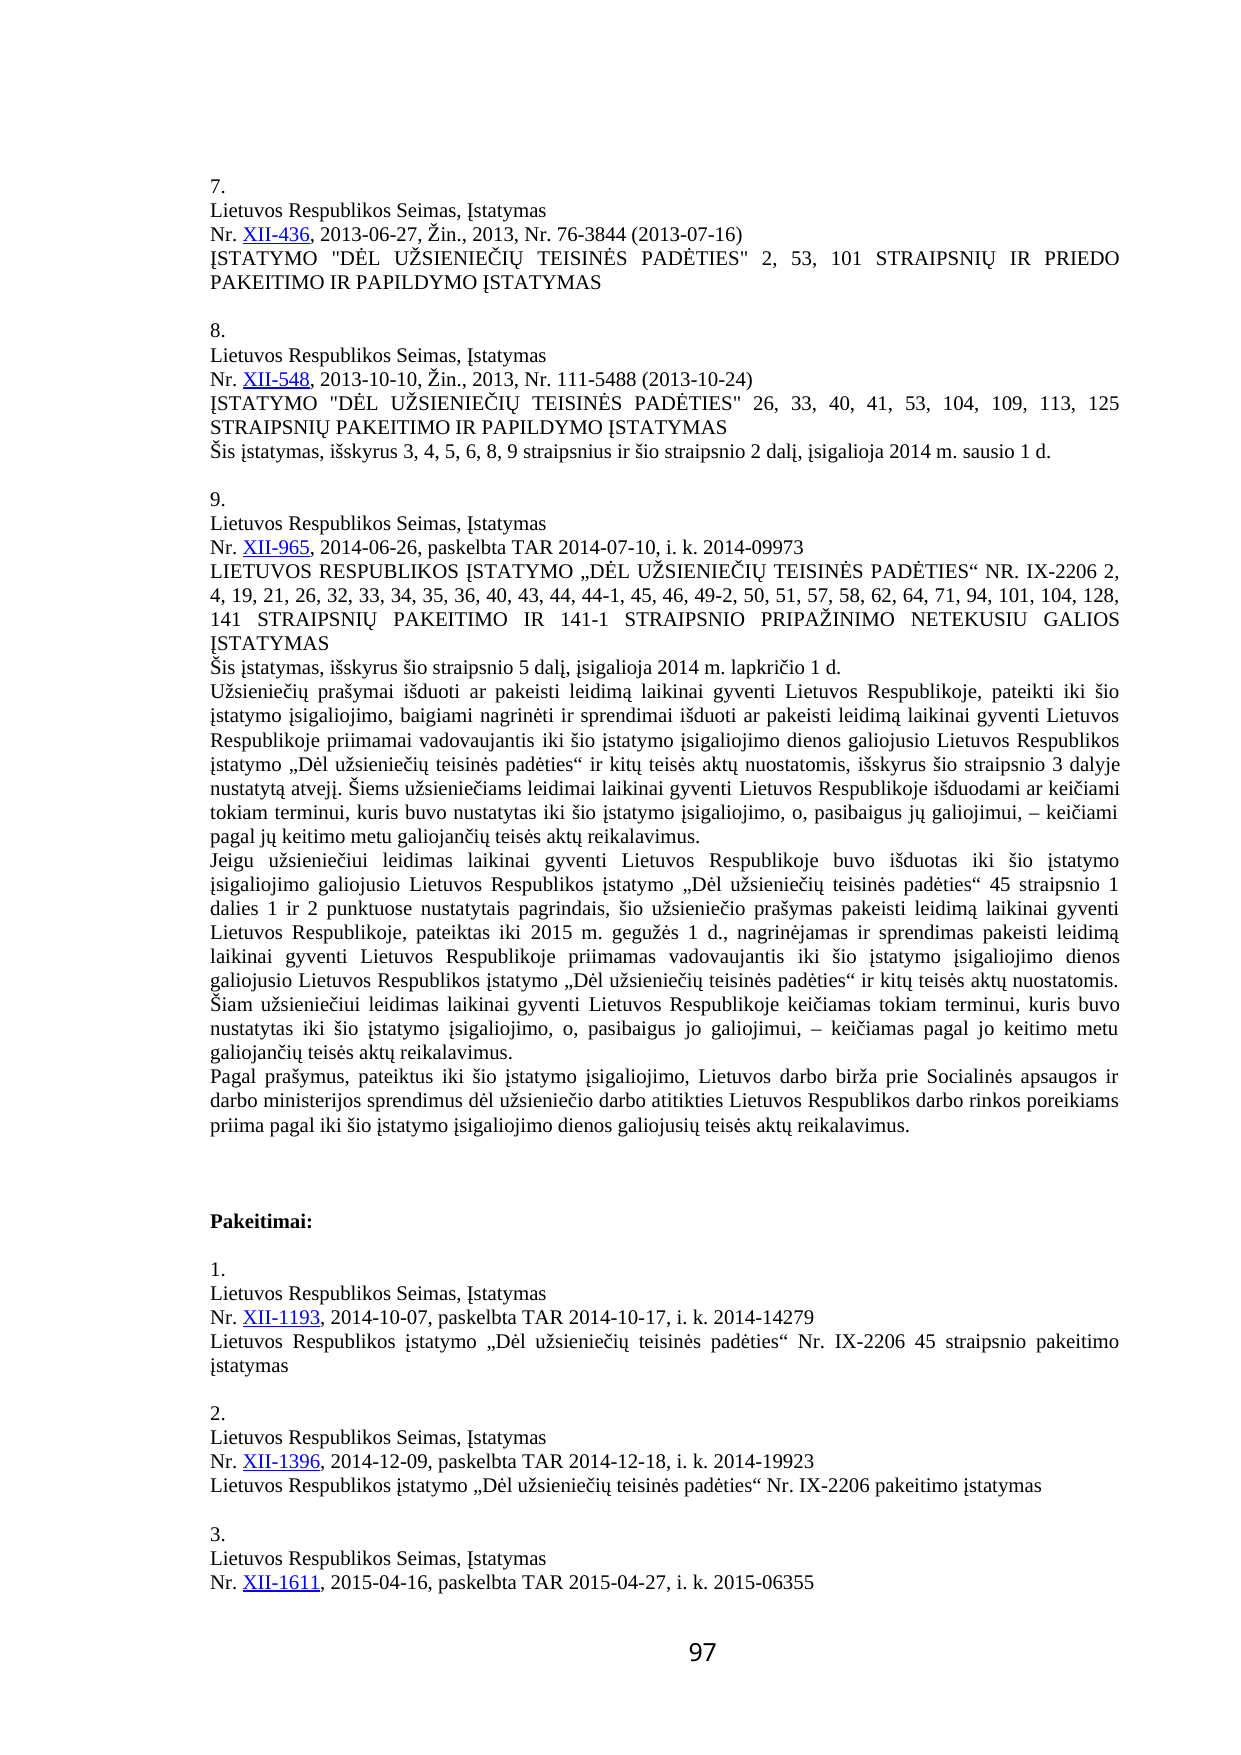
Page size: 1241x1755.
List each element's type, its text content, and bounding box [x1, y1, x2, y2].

text Lietuvos Respublikos įstatymo „Dėl užsieniečių teisinės padėties“ Nr. IX-2206 45 straipsnio pakeitimo įstatymas [210, 1329, 1120, 1377]
text Nr. XII-436, 2013-06-27, Žin., 2013, Nr. 76-3844 (2013-07-16) [210, 222, 1120, 246]
text ĮSTATYMO "DĖL UŽSIENIEČIŲ TEISINĖS PADĖTIES" 2, 53, 101 STRAIPSNIŲ IR PRIEDO PAKEITIMO IR PAPILDYMO ĮSTATYMAS [210, 246, 1120, 294]
text Lietuvos Respublikos Seimas, Įstatymas [210, 511, 1120, 535]
text Jeigu užsieniečiui leidimas laikinai gyventi Lietuvos Respublikoje buvo išduotas iki šio įstatymo įsigaliojimo galiojusio Lietuvos Respublikos įstatymo „Dėl užsieniečių teisinės padėties“ 45 straipsnio 1 dalies 1 ir 2 punktuose nustatytais pagrindais, šio užsieniečio prašymas pakeisti leidimą laikinai gyventi Lietuvos Respublikoje, pateiktas iki 2015 m. gegužės 1 d., nagrinėjamas ir sprendimas pakeisti leidimą laikinai gyventi Lietuvos Respublikoje priimamas vadovaujantis iki šio įstatymo įsigaliojimo dienos galiojusio Lietuvos Respublikos įstatymo „Dėl užsieniečių teisinės padėties“ ir kitų teisės aktų nuostatomis. Šiam užsieniečiui leidimas laikinai gyventi Lietuvos Respublikoje keičiamas tokiam terminui, kuris buvo nustatytas iki šio įstatymo įsigaliojimo, o, pasibaigus jo galiojimui, – keičiamas pagal jo keitimo metu galiojančių teisės aktų reikalavimus. [210, 848, 1120, 1064]
text 1. [210, 1257, 1120, 1281]
text Šis įstatymas, išskyrus šio straipsnio 5 dalį, įsigalioja 2014 m. lapkričio 1 d. [210, 655, 1120, 679]
text Nr. XII-1611, 2015-04-16, paskelbta TAR 2015-04-27, i. k. 2015-06355 [210, 1570, 1120, 1594]
text Nr. XII-548, 2013-10-10, Žin., 2013, Nr. 111-5488 (2013-10-24) [210, 367, 1120, 391]
text Nr. XII-1193, 2014-10-07, paskelbta TAR 2014-10-17, i. k. 2014-14279 [210, 1305, 1120, 1329]
text Lietuvos Respublikos Seimas, Įstatymas [210, 1425, 1120, 1449]
text 8. [210, 318, 1120, 342]
text Lietuvos Respublikos Seimas, Įstatymas [210, 1281, 1120, 1305]
text Lietuvos Respublikos Seimas, Įstatymas [210, 1546, 1120, 1570]
text Užsieniečių prašymai išduoti ar pakeisti leidimą laikinai gyventi Lietuvos Respublikoje, pateikti iki šio įstatymo įsigaliojimo, baigiami nagrinėti ir sprendimai išduoti ar pakeisti leidimą laikinai gyventi Lietuvos Respublikoje priimamai vadovaujantis iki šio įstatymo įsigaliojimo dienos galiojusio Lietuvos Respublikos įstatymo „Dėl užsieniečių teisinės padėties“ ir kitų teisės aktų nuostatomis, išskyrus šio straipsnio 3 dalyje nustatytą atvejį. Šiems užsieniečiams leidimai laikinai gyventi Lietuvos Respublikoje išduodami ar keičiami tokiam terminui, kuris buvo nustatytas iki šio įstatymo įsigaliojimo, o, pasibaigus jų galiojimui, – keičiami pagal jų keitimo metu galiojančių teisės aktų reikalavimus. [210, 679, 1120, 848]
text 7. [210, 174, 1120, 198]
text 9. [210, 487, 1120, 511]
text Lietuvos Respublikos Seimas, Įstatymas [210, 198, 1120, 222]
text 3. [210, 1522, 1120, 1546]
text ĮSTATYMO "DĖL UŽSIENIEČIŲ TEISINĖS PADĖTIES" 26, 33, 40, 41, 53, 104, 109, 113, 125 STRAIPSNIŲ PAKEITIMO IR PAPILDYMO ĮSTATYMAS [210, 391, 1120, 439]
text Šis įstatymas, išskyrus 3, 4, 5, 6, 8, 9 straipsnius ir šio straipsnio 2 dalį, įsigalioja 2014 m. sausio 1 d. [210, 439, 1120, 463]
text Pakeitimai: [210, 1209, 1120, 1233]
text Nr. XII-965, 2014-06-26, paskelbta TAR 2014-07-10, i. k. 2014-09973 [210, 535, 1120, 559]
text 2. [210, 1401, 1120, 1425]
text Pagal prašymus, pateiktus iki šio įstatymo įsigaliojimo, Lietuvos darbo birža prie Socialinės apsaugos ir darbo ministerijos sprendimus dėl užsieniečio darbo atitikties Lietuvos Respublikos darbo rinkos poreikiams priima pagal iki šio įstatymo įsigaliojimo dienos galiojusių teisės aktų reikalavimus. [210, 1064, 1120, 1137]
text Lietuvos Respublikos įstatymo „Dėl užsieniečių teisinės padėties“ Nr. IX-2206 pakeitimo įstatymas [210, 1473, 1120, 1497]
text Lietuvos Respublikos Seimas, Įstatymas [210, 342, 1120, 367]
text LIETUVOS RESPUBLIKOS ĮSTATYMO „DĖL UŽSIENIEČIŲ TEISINĖS PADĖTIES“ NR. IX-2206 2, 4, 19, 21, 26, 32, 33, 34, 35, 36, 40, 43, 44, 44-1, 45, 46, 49-2, 50, 51, 57, 58, 62, 64, 71, 94, 101, 104, 128, 141 STRAIPSNIŲ PAKEITIMO IR 141-1 STRAIPSNIO PRIPAŽINIMO NETEKUSIU GALIOS ĮSTATYMAS [210, 559, 1120, 655]
text Nr. XII-1396, 2014-12-09, paskelbta TAR 2014-12-18, i. k. 2014-19923 [210, 1449, 1120, 1473]
